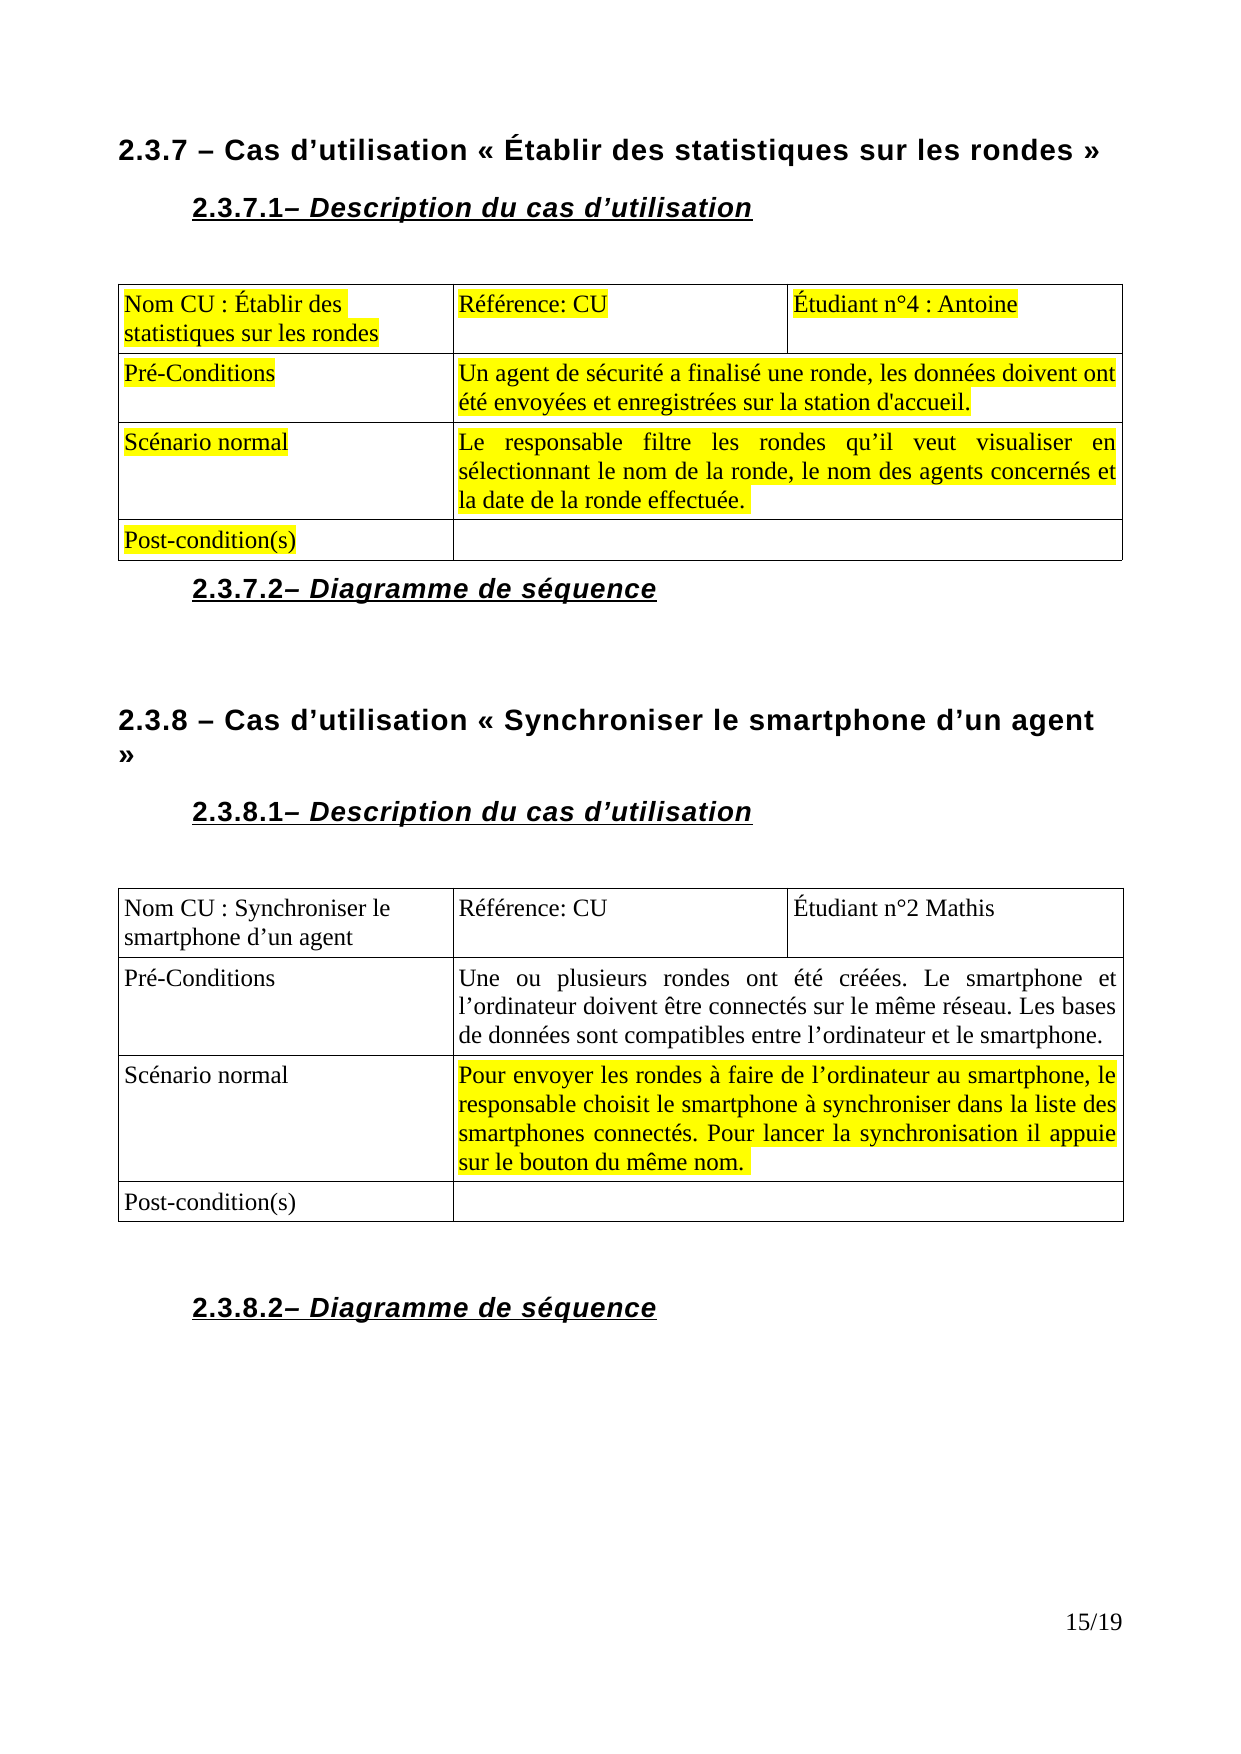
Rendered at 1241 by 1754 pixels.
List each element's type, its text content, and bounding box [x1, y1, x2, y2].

table_cell Post-condition(s) [119, 520, 453, 560]
table_header Étudiant n°4 : Antoine [788, 285, 1122, 352]
subtitle 2.3.7 – Cas d’utilisation « Établir des statistiques sur les rondes » [118, 133, 1122, 166]
table_cell Scénario normal [119, 1056, 453, 1181]
table_cell [454, 520, 1122, 560]
table_header Référence: CU [454, 889, 787, 957]
subtitle 2.3.8 – Cas d’utilisation « Synchroniser le smartphone d’un agent » [118, 703, 1122, 771]
subtitle 2.3.7.1– Description du cas d’utilisation [118, 191, 1122, 223]
table_cell Pour envoyer les rondes à faire de l’ordinateur au smartphone, le responsable choisit le smartphone à synchroniser dans la liste des smartphones connectés. Pour lancer la synchronisation il appuie sur le bouton du même nom. [454, 1056, 1123, 1181]
subtitle 2.3.7.2– Diagramme de séquence [118, 572, 1122, 604]
table_cell Une ou plusieurs rondes ont été créées. Le smartphone et l’ordinateur doivent être connectés sur le même réseau. Les bases de données sont compatibles entre l’ordinateur et le smartphone. [454, 958, 1123, 1054]
table_cell Pré-Conditions [119, 958, 453, 1054]
table_header Nom CU : Synchroniser le smartphone d’un agent [119, 889, 453, 957]
table_cell Un agent de sécurité a finalisé une ronde, les données doivent ont été envoyées et enregistrées sur la station d'accueil. [454, 354, 1122, 422]
table_cell Scénario normal [119, 423, 453, 519]
table_cell Pré-Conditions [119, 354, 453, 422]
subtitle 2.3.8.1– Description du cas d’utilisation [118, 796, 1122, 828]
table_header Référence: CU [454, 285, 787, 352]
table_cell [454, 1182, 1123, 1221]
table_header Étudiant n°2 Mathis [788, 889, 1123, 957]
subtitle 2.3.8.2– Diagramme de séquence [118, 1291, 1122, 1323]
table_header Nom CU : Établir des statistiques sur les rondes [119, 285, 453, 352]
table_cell Post-condition(s) [119, 1182, 453, 1221]
table_cell Le responsable filtre les rondes qu’il veut visualiser en sélectionnant le nom de la ronde, le nom des agents concernés et la date de la ronde effectuée. [454, 423, 1122, 519]
